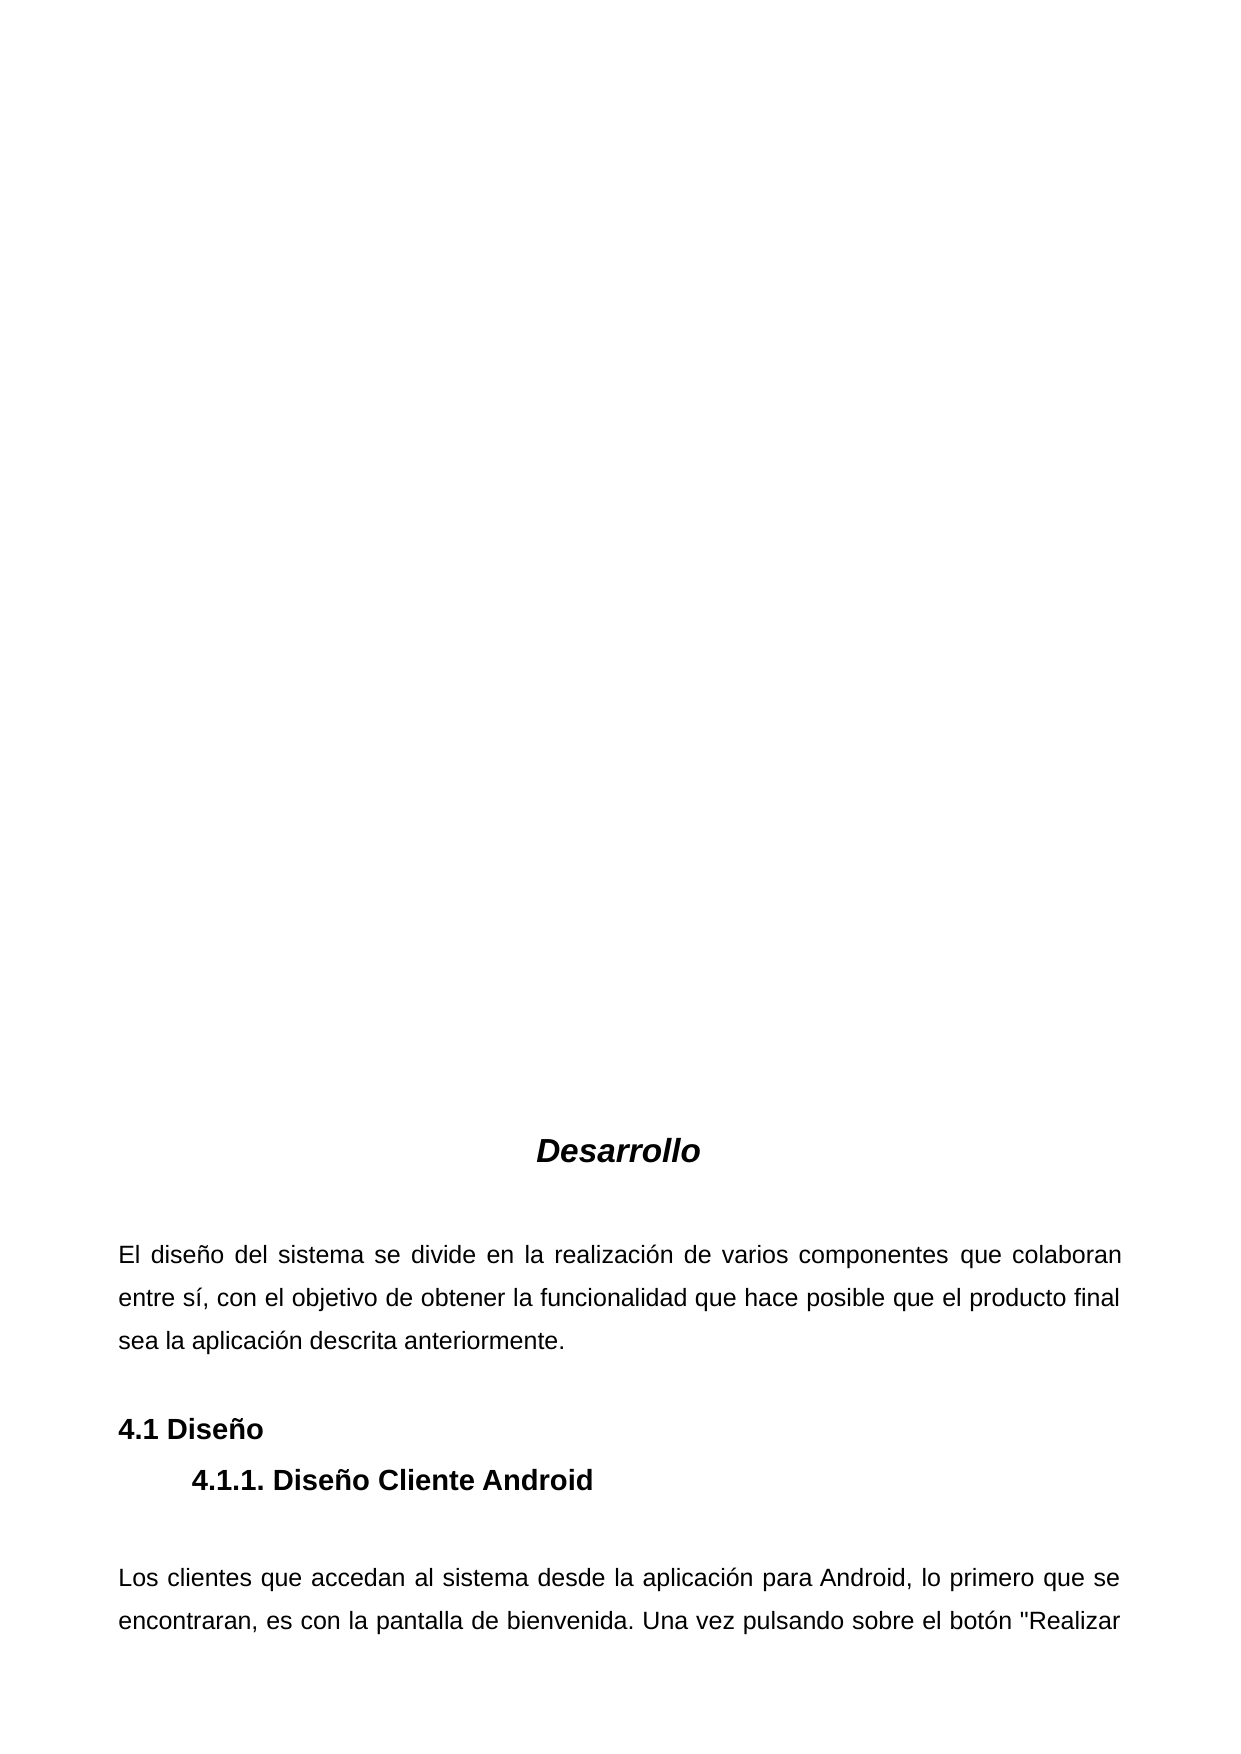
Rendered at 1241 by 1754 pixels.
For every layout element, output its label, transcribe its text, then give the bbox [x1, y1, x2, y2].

text Los clientes que accedan al sistema desde la aplicación para Android, lo primero que se encontraran, es con la pantalla de bienvenida. Una vez pulsando sobre el botón "Realizar [118, 1563, 1122, 1635]
text 4.1.1. Diseño Cliente Android [118, 1463, 1122, 1496]
text Desarrollo [118, 1131, 1122, 1169]
text 4.1 Diseño [118, 1412, 1122, 1446]
text El diseño del sistema se divide en la realización de varios componentes que colaboran entre sí, con el objetivo de obtener la funcionalidad que hace posible que el producto final sea la aplicación descrita anteriormente. [118, 1240, 1122, 1355]
